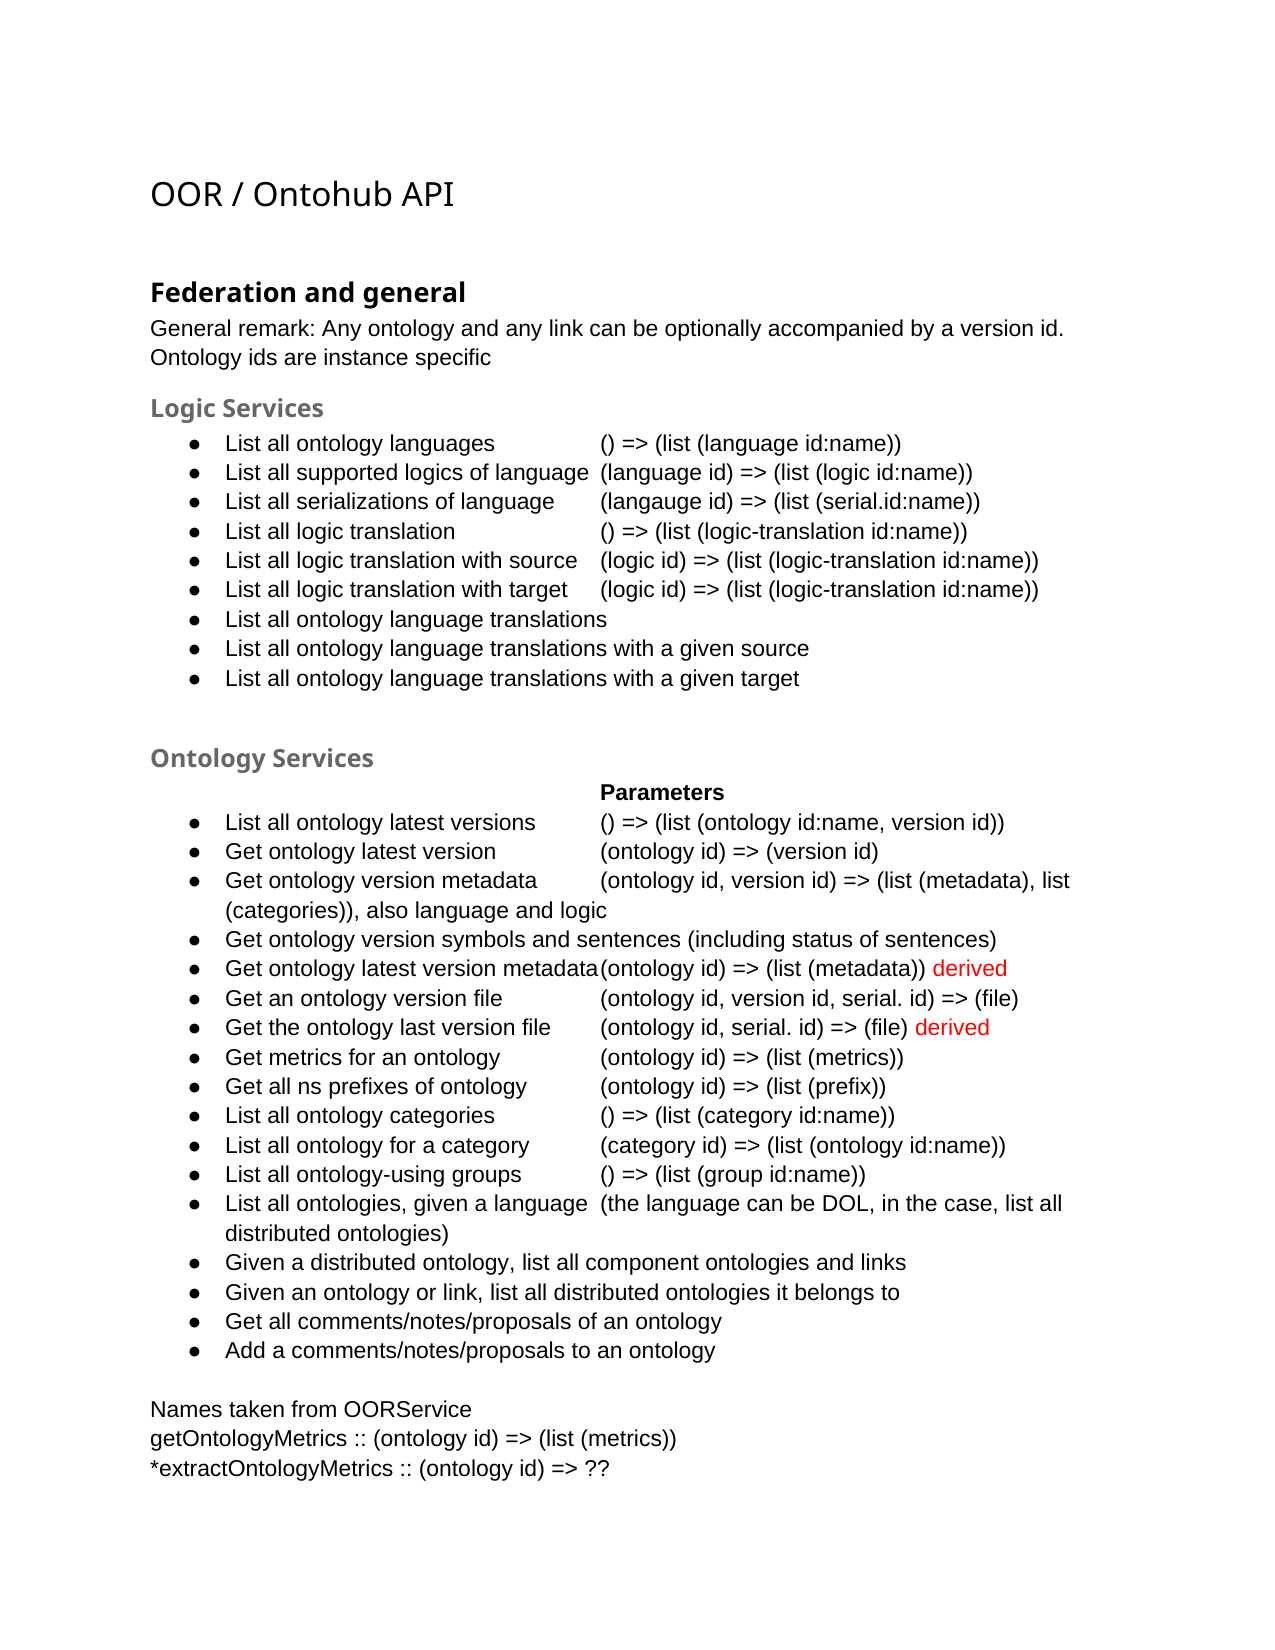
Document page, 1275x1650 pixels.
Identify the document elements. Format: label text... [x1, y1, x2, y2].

list Get ontology version symbols and sentences (including status of sentences) [187, 927, 1125, 952]
list Get all comments/notes/proposals of an ontology [187, 1308, 1125, 1334]
list List all ontology-using groups () => (list (group id:name)) [187, 1162, 1125, 1187]
list List all logic translation with target (logic id) => (list (logic-translation id:name)) [187, 577, 1125, 603]
subtitle Logic Services [150, 391, 1125, 425]
list Add a comments/notes/proposals to an ontology [187, 1338, 1125, 1363]
text Ontology ids are instance specific [150, 345, 1125, 371]
list Get an ontology version file (ontology id, version id, serial. id) => (file) [187, 985, 1125, 1011]
list List all ontology language translations with a given source [187, 636, 1125, 661]
list List all ontology language translations with a given target [187, 665, 1125, 691]
subtitle Ontology Services [150, 741, 1125, 775]
list List all ontology categories () => (list (category id:name)) [187, 1103, 1125, 1128]
text Parameters [150, 780, 1125, 805]
list Get ontology latest version (ontology id) => (version id) [187, 838, 1125, 864]
list List all supported logics of language (language id) => (list (logic id:name)) [187, 459, 1125, 485]
list Get metrics for an ontology (ontology id) => (list (metrics)) [187, 1044, 1125, 1070]
subtitle Federation and general [150, 273, 1125, 310]
list Get all ns prefixes of ontology (ontology id) => (list (prefix)) [187, 1073, 1125, 1099]
text *extractOntologyMetrics :: (ontology id) => ?? [150, 1455, 1125, 1481]
text getOntologyMetrics :: (ontology id) => (list (metrics)) [150, 1426, 1125, 1452]
list List all ontology languages () => (list (language id:name)) [187, 430, 1125, 456]
list List all ontologies, given a language (the language can be DOL, in the case, list all distributed ontologies) [187, 1191, 1125, 1246]
text Names taken from OORService [150, 1397, 1125, 1422]
list List all serializations of language (langauge id) => (list (serial.id:name)) [187, 489, 1125, 514]
list List all ontology latest versions () => (list (ontology id:name, version id)) [187, 809, 1125, 835]
list Given an ontology or link, list all distributed ontologies it belongs to [187, 1279, 1125, 1305]
list List all logic translation with source (logic id) => (list (logic-translation id:name)) [187, 548, 1125, 573]
list Get the ontology last version file (ontology id, serial. id) => (file) derived [187, 1015, 1125, 1040]
subtitle OOR / Ontohub API [150, 171, 1125, 216]
list List all ontology for a category (category id) => (list (ontology id:name)) [187, 1132, 1125, 1158]
text General remark: Any ontology and any link can be optionally accompanied by a version id. [150, 316, 1125, 341]
list List all ontology language translations [187, 606, 1125, 632]
list Given a distributed ontology, list all component ontologies and links [187, 1250, 1125, 1275]
list List all logic translation () => (list (logic-translation id:name)) [187, 518, 1125, 544]
list Get ontology version metadata (ontology id, version id) => (list (metadata), list (categories)), also language and logic [187, 868, 1125, 923]
list Get ontology latest version metadata (ontology id) => (list (metadata)) derived [187, 956, 1125, 982]
